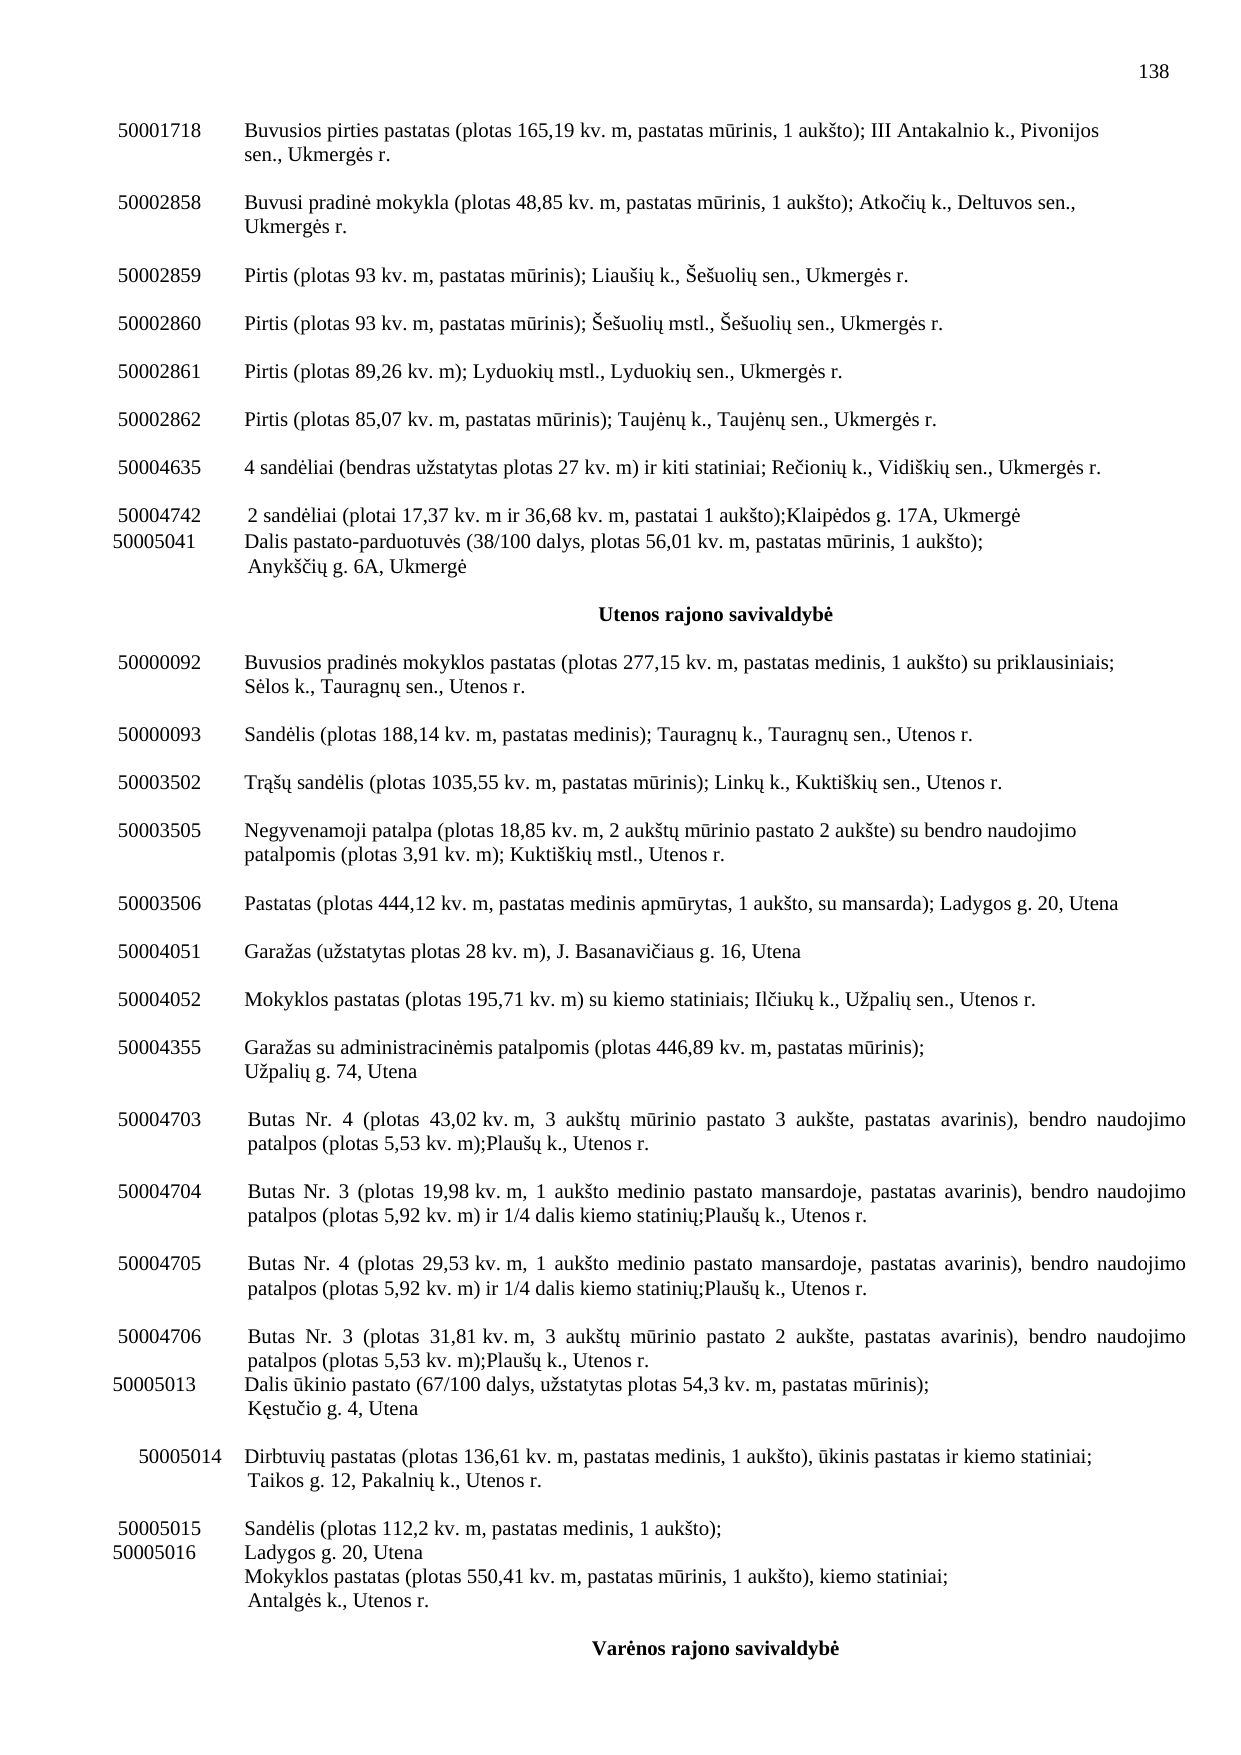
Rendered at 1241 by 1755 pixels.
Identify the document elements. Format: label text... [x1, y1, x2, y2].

table_cell [101, 626, 1198, 650]
table_cell [1163, 818, 1178, 866]
table_cell [1193, 455, 1198, 479]
table_cell [1198, 698, 1240, 722]
table_cell [1193, 987, 1198, 1011]
table_cell 50004052 [101, 987, 233, 1011]
table_cell [1178, 407, 1192, 431]
table_cell [1148, 455, 1163, 479]
table_cell [1163, 1035, 1178, 1083]
table_cell 50003502 [101, 770, 233, 794]
table_cell 50004703 [101, 1107, 233, 1155]
table_cell [1163, 407, 1178, 431]
table_cell [101, 1155, 1198, 1179]
table_cell [101, 1612, 1198, 1636]
table_cell [1148, 311, 1163, 335]
table_cell Buvusios pradinės mokyklos pastatas (plotas 277,15 kv. m, pastatas medinis, 1 aukšto) su priklausiniais; Sėlos k., Tauragnų sen., Utenos r. [233, 650, 1148, 698]
table_cell [1163, 359, 1178, 383]
table_cell [1193, 190, 1198, 238]
table_cell [1148, 263, 1163, 287]
table_cell [1198, 166, 1240, 190]
table_cell [1148, 987, 1163, 1011]
table_cell [101, 963, 1198, 987]
table_cell [1198, 431, 1240, 455]
table_cell 50004051 [101, 939, 233, 963]
table_cell [1198, 1011, 1240, 1035]
table_cell [1178, 359, 1192, 383]
table_cell [1178, 770, 1192, 794]
table_cell [1198, 1035, 1240, 1083]
table_cell [1198, 963, 1240, 987]
table_cell [1198, 578, 1240, 602]
table_cell 2 sandėliai (plotai 17,37 kv. m ir 36,68 kv. m, pastatai 1 aukšto);Klaipėdos g. 17A, Ukmergė [233, 503, 1198, 529]
table_cell [1198, 1372, 1240, 1612]
table_cell [1178, 939, 1192, 963]
table_cell [1198, 1083, 1240, 1107]
table_cell [1148, 1035, 1163, 1083]
table_cell [1198, 1107, 1240, 1155]
table_cell Buvusios pirties pastatas (plotas 165,19 kv. m, pastatas mūrinis, 1 aukšto); III Antakalnio k., Pivonijos sen., Ukmergės r. [233, 118, 1148, 166]
table_cell Mokyklos pastatas (plotas 195,71 kv. m) su kiemo statiniais; Ilčiukų k., Užpalių sen., Utenos r. [233, 987, 1148, 1011]
table_cell 50001718 [101, 118, 233, 166]
table_cell [1198, 866, 1240, 890]
table_cell [1193, 818, 1198, 866]
table_cell [101, 794, 1198, 818]
table_cell [1198, 722, 1240, 746]
table_cell [1178, 190, 1192, 238]
table_cell [1178, 263, 1192, 287]
table_cell [1148, 407, 1163, 431]
table_cell [101, 1300, 1198, 1323]
table_cell [1178, 455, 1192, 479]
table_cell 50004704 [101, 1179, 233, 1227]
table_cell [1198, 915, 1240, 938]
table_cell Butas Nr. 3 (plotas 19,98 kv. m, 1 aukšto medinio pastato mansardoje, pastatas avarinis), bendro naudojimo patalpos (plotas 5,92 kv. m) ir 1/4 dalis kiemo statinių;Plaušų k., Utenos r. [233, 1179, 1198, 1227]
table_cell 50002862 [101, 407, 233, 431]
table_cell [101, 1083, 1198, 1107]
table_cell Buvusi pradinė mokykla (plotas 48,85 kv. m, pastatas mūrinis, 1 aukšto); Atkočių k., Deltuvos sen., Ukmergės r. [233, 190, 1178, 238]
table_cell [1198, 1251, 1240, 1299]
table_cell [1193, 1035, 1198, 1083]
table_cell [1148, 650, 1163, 698]
table_cell [1198, 939, 1240, 963]
table_cell Butas Nr. 3 (plotas 31,81 kv. m, 3 aukštų mūrinio pastato 2 aukšte, pastatas avarinis), bendro naudojimo patalpos (plotas 5,53 kv. m);Plaušų k., Utenos r. [233, 1324, 1198, 1372]
table_cell [1198, 287, 1240, 311]
table_cell [1193, 407, 1198, 431]
table_cell [1198, 359, 1240, 383]
table_cell [1198, 794, 1240, 818]
table_cell [1198, 263, 1240, 287]
table_cell [101, 287, 1198, 311]
table_cell [1198, 455, 1240, 479]
table_cell [1198, 311, 1240, 335]
table_cell [1198, 1636, 1240, 1660]
table_cell [1163, 770, 1178, 794]
table_cell [1193, 359, 1198, 383]
table_cell [1198, 602, 1240, 626]
table_cell [101, 383, 1198, 407]
table_cell [1198, 626, 1240, 650]
table_cell [1193, 722, 1198, 746]
table_cell [101, 479, 1198, 503]
table_cell [1198, 1612, 1240, 1636]
table_cell Pirtis (plotas 93 kv. m, pastatas mūrinis); Liaušių k., Šešuolių sen., Ukmergės r. [233, 263, 1148, 287]
table_cell [101, 239, 1198, 262]
table_cell [1163, 722, 1178, 746]
table_cell [101, 1227, 1198, 1251]
table_cell [101, 166, 1198, 190]
table_cell Utenos rajono savivaldybė [233, 602, 1198, 626]
table_cell [1163, 311, 1178, 335]
table_cell [101, 602, 233, 626]
table_cell [1193, 118, 1198, 166]
table_cell Pirtis (plotas 89,26 kv. m); Lyduokių mstl., Lyduokių sen., Ukmergės r. [233, 359, 1148, 383]
table_cell [1148, 118, 1163, 166]
table_cell [101, 1660, 1198, 1684]
table_cell Pirtis (plotas 85,07 kv. m, pastatas mūrinis); Taujėnų k., Taujėnų sen., Ukmergės r. [233, 407, 1148, 431]
table_cell [1163, 987, 1178, 1011]
table_cell 50000092 [101, 650, 233, 698]
table_cell Negyvenamoji patalpa (plotas 18,85 kv. m, 2 aukštų mūrinio pastato 2 aukšte) su bendro naudojimo patalpomis (plotas 3,91 kv. m); Kuktiškių mstl., Utenos r. [233, 818, 1148, 866]
table_cell Pastatas (plotas 444,12 kv. m, pastatas medinis apmūrytas, 1 aukšto, su mansarda); Ladygos g. 20, Utena [233, 890, 1178, 914]
table_cell [101, 1011, 1198, 1035]
table_cell 50003505 [101, 818, 233, 866]
table_cell [1198, 890, 1240, 914]
table_cell 50004706 [101, 1324, 233, 1372]
table_cell 50002861 [101, 359, 233, 383]
table_cell [1148, 722, 1163, 746]
table_cell 50004635 [101, 455, 233, 479]
table_cell [1198, 503, 1240, 529]
table_cell 50004742 [101, 503, 233, 529]
table_cell [1198, 118, 1240, 166]
table_cell Trąšų sandėlis (plotas 1035,55 kv. m, pastatas mūrinis); Linkų k., Kuktiškių sen., Utenos r. [233, 770, 1148, 794]
table_cell [1198, 479, 1240, 503]
table_cell [1178, 1035, 1192, 1083]
table_cell [1198, 190, 1240, 238]
table_cell [1198, 770, 1240, 794]
table_cell [101, 578, 1198, 602]
table_cell 50002860 [101, 311, 233, 335]
table_cell [1193, 263, 1198, 287]
table_cell 50005041 [101, 530, 233, 578]
table_cell 50005013 50005014 50005015 50005016 [101, 1372, 233, 1612]
table_cell [1178, 818, 1192, 866]
table_cell [1193, 939, 1198, 963]
table_cell [101, 335, 1198, 359]
table_cell [1148, 359, 1163, 383]
table_cell 50002859 [101, 263, 233, 287]
table_cell [1198, 1227, 1240, 1251]
table_cell 50004355 [101, 1035, 233, 1083]
table_cell [1193, 770, 1198, 794]
table_cell Sandėlis (plotas 188,14 kv. m, pastatas medinis); Tauragnų k., Tauragnų sen., Utenos r. [233, 722, 1148, 746]
table_cell [1163, 455, 1178, 479]
table_cell [1178, 722, 1192, 746]
table_cell [1198, 987, 1240, 1011]
table_cell [1193, 650, 1198, 698]
table_cell [1198, 650, 1240, 698]
table_cell [1148, 818, 1163, 866]
table_cell [1198, 239, 1240, 262]
table_cell [1198, 1179, 1240, 1227]
table_cell [1198, 746, 1240, 770]
table_cell 4 sandėliai (bendras užstatytas plotas 27 kv. m) ir kiti statiniai; Rečionių k., Vidiškių sen., Ukmergės r. [233, 455, 1148, 479]
table_cell [101, 698, 1198, 722]
table_cell [1198, 407, 1240, 431]
table_cell [1193, 311, 1198, 335]
table_cell [1178, 650, 1192, 698]
table_cell [1198, 383, 1240, 407]
table_cell 50004705 [101, 1251, 233, 1299]
table_cell [1198, 1324, 1240, 1372]
table_cell [1163, 939, 1178, 963]
table_cell Garažas su administracinėmis patalpomis (plotas 446,89 kv. m, pastatas mūrinis); Užpalių g. 74, Utena [233, 1035, 1148, 1083]
table_cell Garažas (užstatytas plotas 28 kv. m), J. Basanavičiaus g. 16, Utena [233, 939, 1148, 963]
table_cell Pirtis (plotas 93 kv. m, pastatas mūrinis); Šešuolių mstl., Šešuolių sen., Ukmergės r. [233, 311, 1148, 335]
table_cell [101, 431, 1198, 455]
table_cell [1178, 311, 1192, 335]
table_cell [1198, 530, 1240, 578]
table_cell 50003506 [101, 890, 233, 914]
table_cell [1198, 1300, 1240, 1323]
table_cell [1198, 1660, 1240, 1684]
table_cell [1178, 987, 1192, 1011]
table_cell [1163, 263, 1178, 287]
table_cell [101, 866, 1198, 890]
table_cell [1148, 939, 1163, 963]
table_cell 50002858 [101, 190, 233, 238]
table_cell Varėnos rajono savivaldybė [233, 1636, 1198, 1660]
table_cell [1198, 335, 1240, 359]
table_cell Butas Nr. 4 (plotas 29,53 kv. m, 1 aukšto medinio pastato mansardoje, pastatas avarinis), bendro naudojimo patalpos (plotas 5,92 kv. m) ir 1/4 dalis kiemo statinių;Plaušų k., Utenos r. [233, 1251, 1198, 1299]
table_cell 50000093 [101, 722, 233, 746]
table_cell [1163, 650, 1178, 698]
table_cell [101, 1636, 233, 1660]
table_cell [101, 746, 1198, 770]
table_cell [1178, 118, 1192, 166]
table_cell [1163, 118, 1178, 166]
table_cell [101, 915, 1198, 938]
table_cell [1178, 890, 1192, 914]
table_cell Butas Nr. 4 (plotas 43,02 kv. m, 3 aukštų mūrinio pastato 3 aukšte, pastatas avarinis), bendro naudojimo patalpos (plotas 5,53 kv. m);Plaušų k., Utenos r. [233, 1107, 1198, 1155]
table_cell Dalis ūkinio pastato (67/100 dalys, užstatytas plotas 54,3 kv. m, pastatas mūrinis); Kęstučio g. 4, Utena Dirbtuvių pastatas (plotas 136,61 kv. m, pastatas medinis, 1 aukšto), ūkinis pastatas ir kiemo statiniai; Taikos g. 12, Pakalnių k., Utenos r. Sandėlis (plotas 112,2 kv. m, pastatas medinis, 1 aukšto); Ladygos g. 20, Utena Mokyklos pastatas (plotas 550,41 kv. m, pastatas mūrinis, 1 aukšto), kiemo statiniai; Antalgės k., Utenos r. [233, 1372, 1198, 1612]
table_cell [1193, 890, 1198, 914]
table_cell [1198, 818, 1240, 866]
table_cell [1148, 770, 1163, 794]
table_cell Dalis pastato-parduotuvės (38/100 dalys, plotas 56,01 kv. m, pastatas mūrinis, 1 aukšto); Anykščių g. 6A, Ukmergė [233, 530, 1198, 578]
table_cell [1198, 1155, 1240, 1179]
